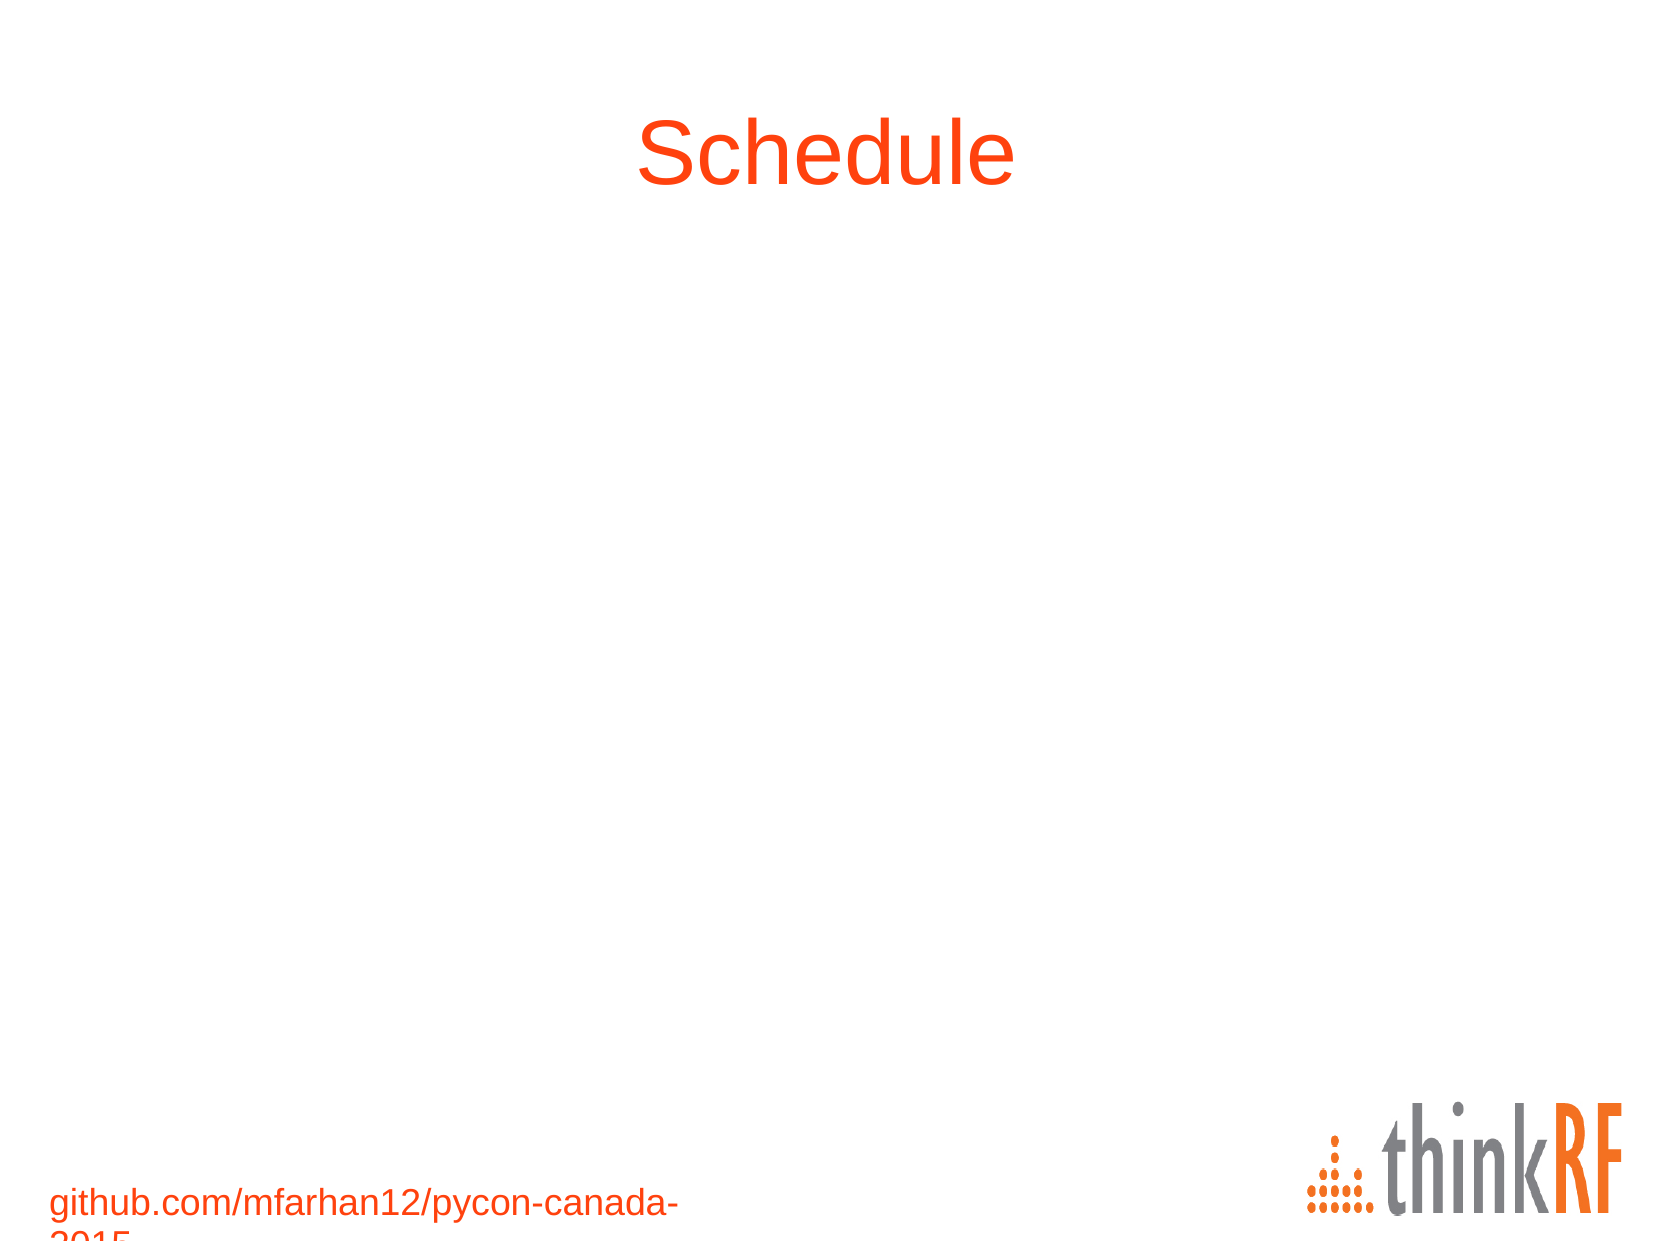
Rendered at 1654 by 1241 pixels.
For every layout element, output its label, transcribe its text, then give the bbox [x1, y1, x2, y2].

title Schedule [82, 49, 1571, 257]
picture [1307, 1101, 1622, 1216]
